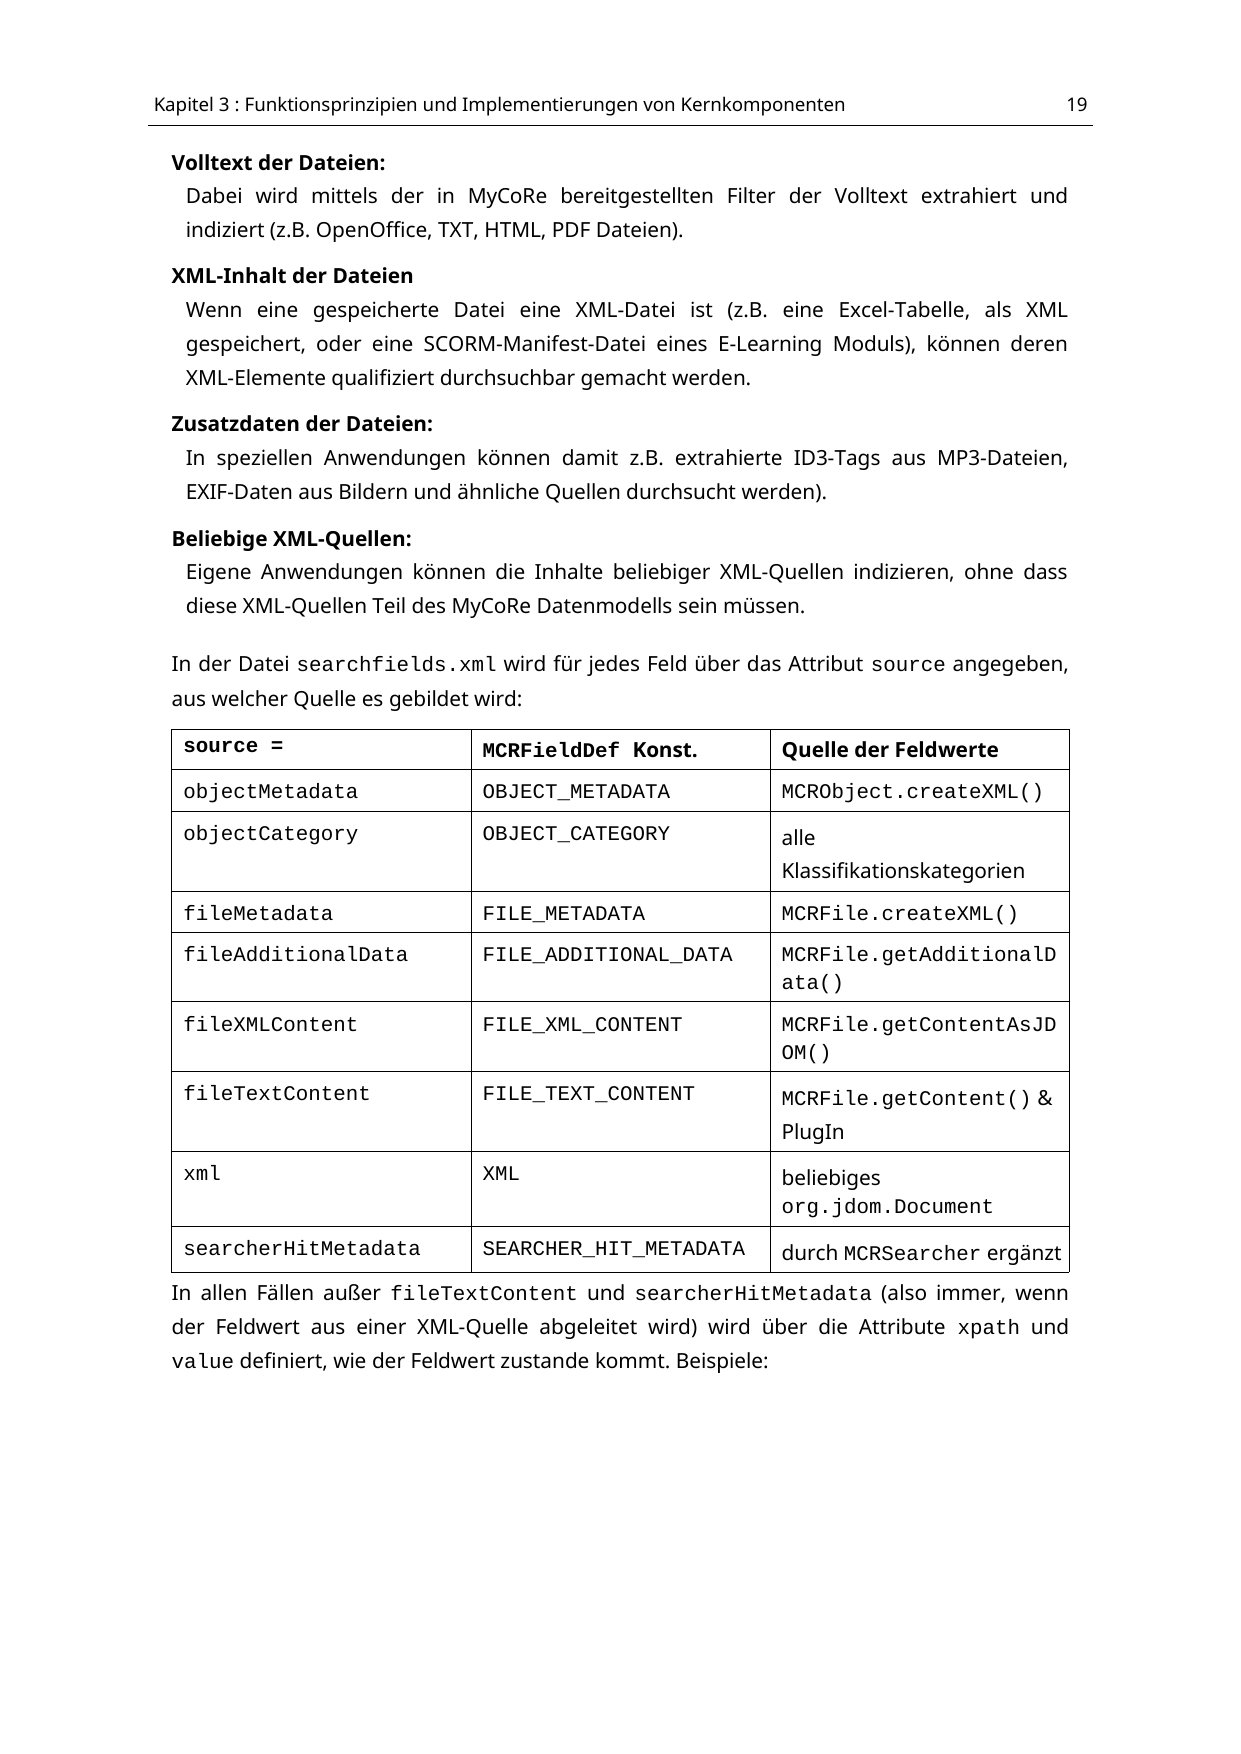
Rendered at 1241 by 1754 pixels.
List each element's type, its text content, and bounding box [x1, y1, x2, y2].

table_cell fileMetadata [172, 892, 471, 932]
text XML-Inhalt der Dateien Wenn eine gespeicherte Datei eine XML-Datei ist (z.B. eine Excel-Tabelle, als XML gespeichert, oder eine SCORM-Manifest-Datei eines E-Learning Moduls), können deren XML-Elemente qualifiziert durchsuchbar gemacht werden. [171, 262, 1069, 391]
text Zusatzdaten der Dateien: In speziellen Anwendungen können damit z.B. extrahierte ID3-Tags aus MP3-Dateien, EXIF-Daten aus Bildern und ähnliche Quellen durchsucht werden). [171, 409, 1069, 506]
text Beliebige XML-Quellen: Eigene Anwendungen können die Inhalte beliebiger XML-Quellen indizieren, ohne dass diese XML-Quellen Teil des MyCoRe Datenmodells sein müssen. [171, 524, 1069, 619]
table_cell OBJECT_CATEGORY [472, 812, 770, 891]
table_cell MCRFile.getContentAsJDOM() [771, 1002, 1069, 1071]
text Volltext der Dateien: Dabei wird mittels der in MyCoRe bereitgestellten Filter der Volltext extrahiert und indiziert (z.B. OpenOffice, TXT, HTML, PDF Dateien). [171, 148, 1069, 243]
text In der Datei searchfields.xml wird für jedes Feld über das Attribut source angegeben, aus welcher Quelle es gebildet wird: [171, 649, 1069, 712]
table_cell XML [472, 1152, 770, 1226]
table_cell OBJECT_METADATA [472, 770, 770, 811]
table_cell SEARCHER_HIT_METADATA [472, 1227, 770, 1272]
table_cell MCRFile.createXML() [771, 892, 1069, 932]
table_cell FILE_METADATA [472, 892, 770, 932]
table_cell durch MCRSearcher ergänzt [771, 1227, 1069, 1272]
table_cell fileAdditionalData [172, 933, 471, 1001]
table_header source = [172, 730, 471, 769]
text In allen Fällen außer fileTextContent und searcherHitMetadata (also immer, wenn der Feldwert aus einer XML-Quelle abgeleitet wird) wird über die Attribute xpath und value definiert, wie der Feldwert zustande kommt. Beispiele: [171, 1278, 1069, 1374]
table_cell MCRObject.createXML() [771, 770, 1069, 811]
table_cell xml [172, 1152, 471, 1226]
table_cell MCRFile.getAdditionalData() [771, 933, 1069, 1001]
table_cell FILE_ADDITIONAL_DATA [472, 933, 770, 1001]
table_cell FILE_XML_CONTENT [472, 1002, 770, 1071]
table_cell fileXMLContent [172, 1002, 471, 1071]
table_cell objectMetadata [172, 770, 471, 811]
table_cell objectCategory [172, 812, 471, 891]
table_header MCRFieldDef Konst. [472, 730, 770, 769]
table_header Quelle der Feldwerte [771, 730, 1069, 769]
table_cell MCRFile.getContent() & PlugIn [771, 1072, 1069, 1151]
table_cell searcherHitMetadata [172, 1227, 471, 1272]
table_cell FILE_TEXT_CONTENT [472, 1072, 770, 1151]
table_cell beliebiges org.jdom.Document [771, 1152, 1069, 1226]
table_cell fileTextContent [172, 1072, 471, 1151]
table_cell alle Klassifikationskategorien [771, 812, 1069, 891]
